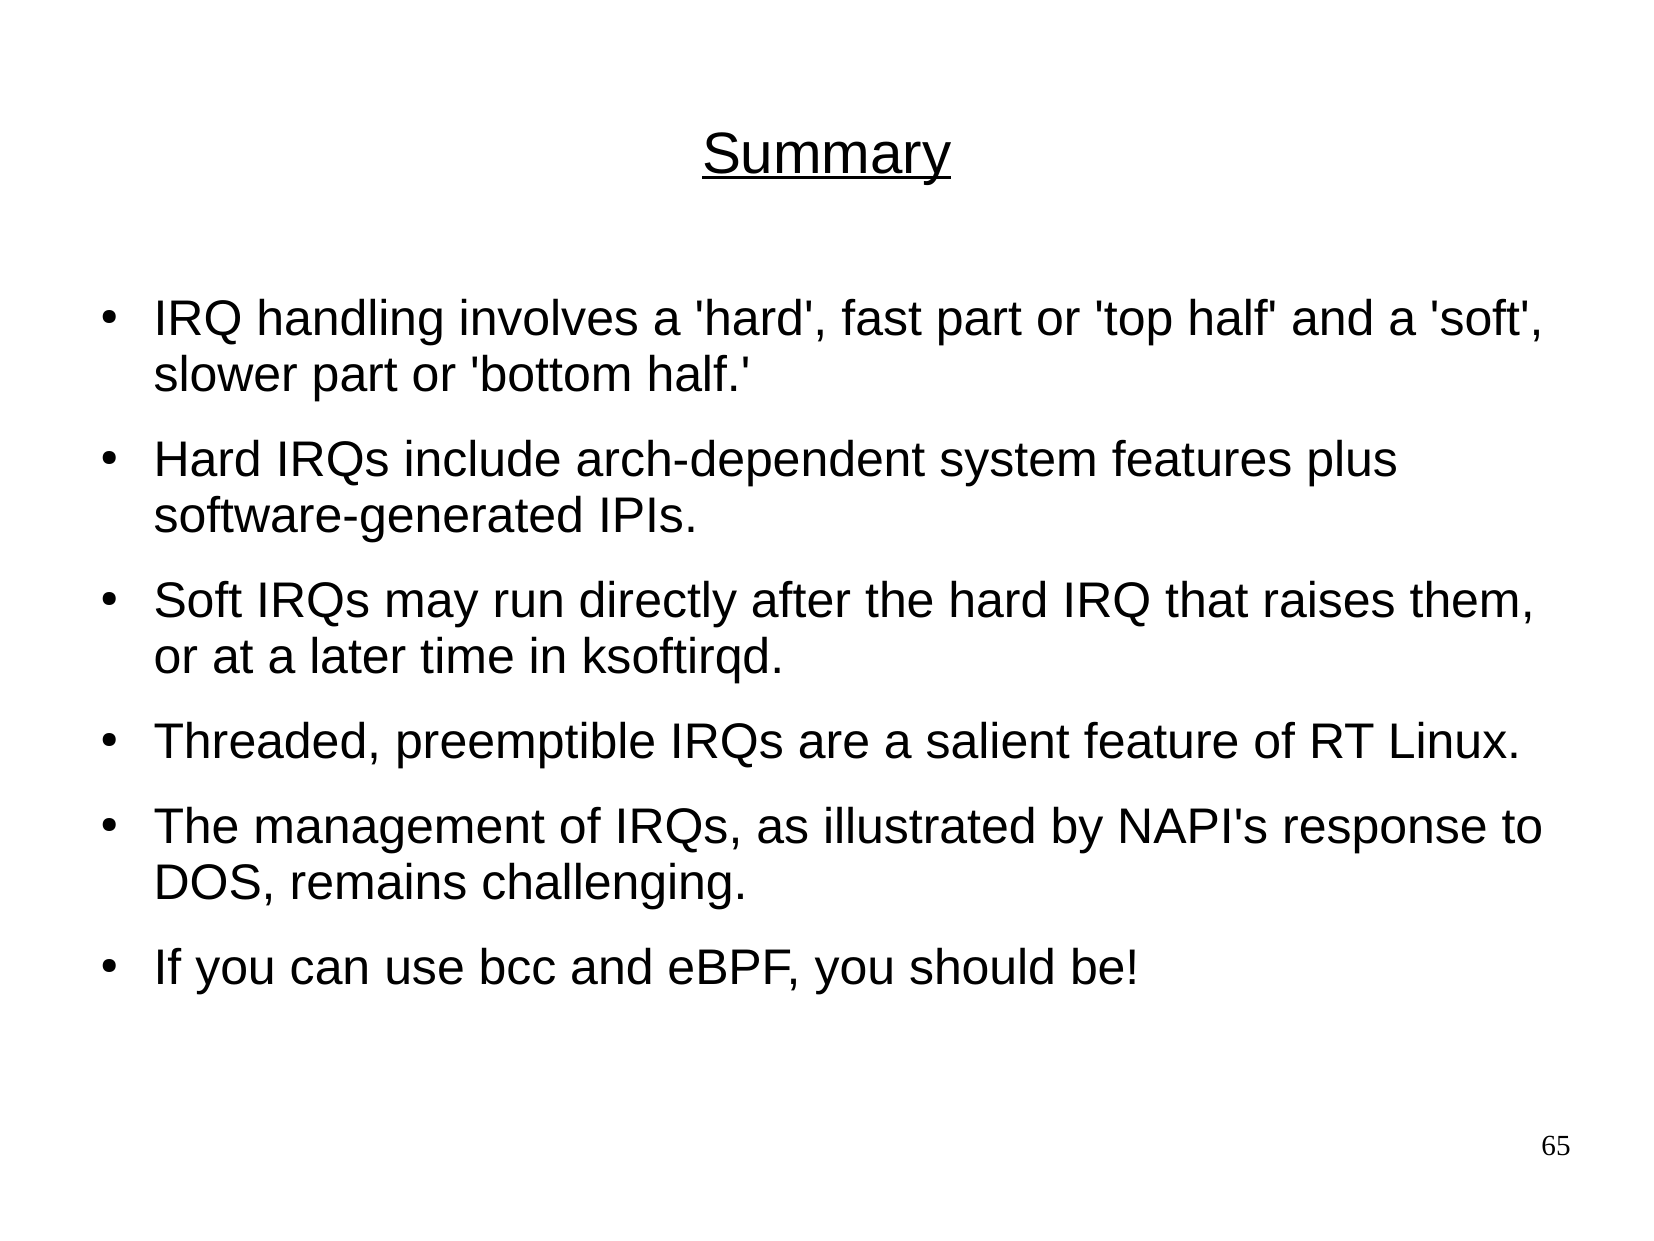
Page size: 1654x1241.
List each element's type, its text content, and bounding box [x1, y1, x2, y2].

title Summary [82, 49, 1571, 257]
list IRQ handling involves a 'hard', fast part or 'top half' and a 'soft', slower part or 'bottom half.' Hard IRQs include arch-dependent system features plus software-generated IPIs. Soft IRQs may run directly after the hard IRQ that raises them, or at a later time in ksoftirqd. Threaded, preemptible IRQs are a salient feature of RT Linux. The management of IRQs, as illustrated by NAPI's response to DOS, remains challenging. If you can use bcc and eBPF, you should be! [82, 290, 1571, 1010]
